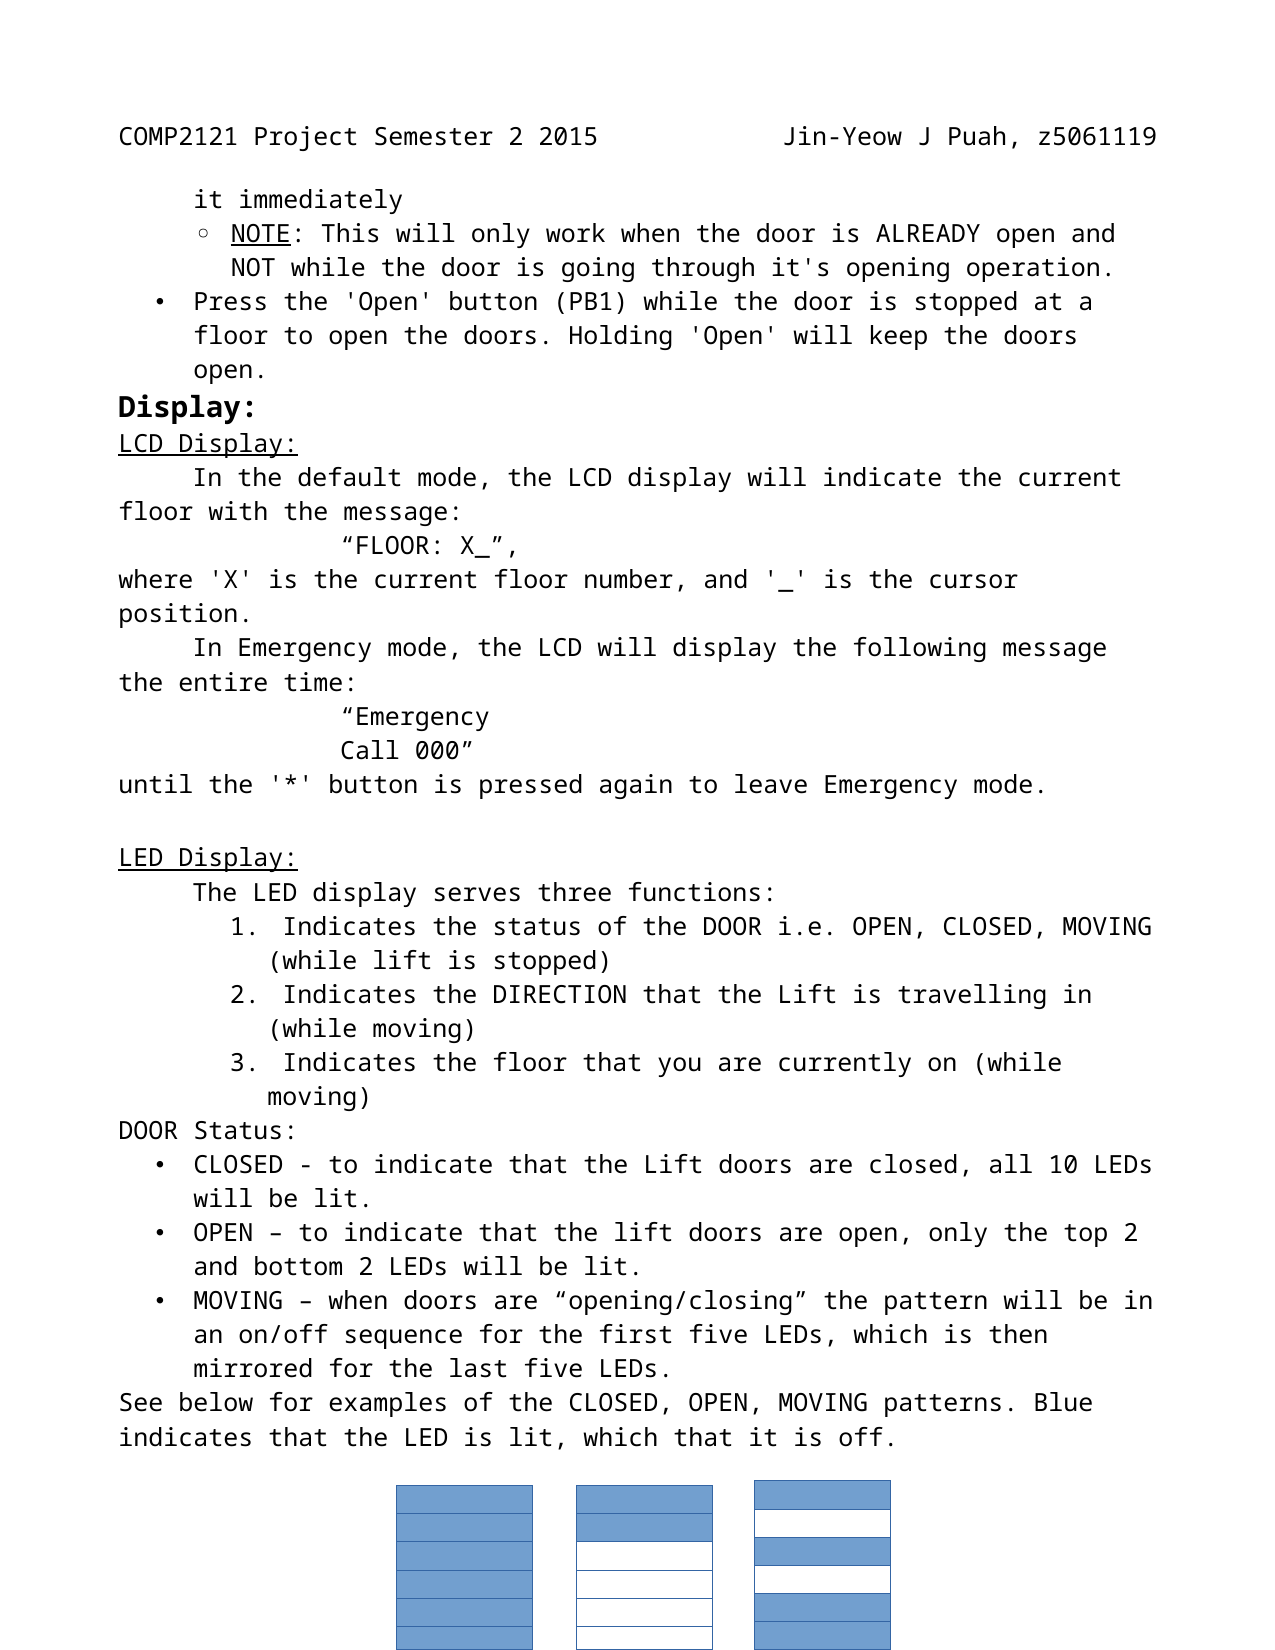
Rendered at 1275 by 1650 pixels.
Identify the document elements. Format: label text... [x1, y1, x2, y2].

text where 'X' is the current floor number, and '_' is the cursor position. [118, 562, 1157, 630]
text DOOR Status: [118, 1113, 1157, 1147]
text See below for examples of the CLOSED, OPEN, MOVING patterns. Blue indicates that the LED is lit, which that it is off. [118, 1385, 1157, 1453]
text until the '*' button is pressed again to leave Emergency mode. [118, 766, 1157, 800]
list CLOSED - to indicate that the Lift doors are closed, all 10 LEDs will be lit. [156, 1147, 1157, 1215]
list Press the 'Open' button (PB1) while the door is stopped at a floor to open the doors. Holding 'Open' will keep the doors open. [156, 284, 1157, 386]
list Indicates the floor that you are currently on (while moving) [229, 1044, 1157, 1113]
list OPEN – to indicate that the lift doors are open, only the top 2 and bottom 2 LEDs will be lit. [156, 1215, 1157, 1283]
text “FLOOR: X_”, [118, 528, 1157, 562]
list Indicates the status of the DOOR i.e. OPEN, CLOSED, MOVING (while lift is stopped) [229, 908, 1157, 976]
text “Emergency [118, 698, 1157, 732]
text Call 000” [118, 732, 1157, 766]
list MOVING – when doors are “opening/closing” the pattern will be in an on/off sequence for the first five LEDs, which is then mirrored for the last five LEDs. [156, 1283, 1157, 1385]
text In Emergency mode, the LCD will display the following message the entire time: [118, 630, 1157, 698]
list NOTE: This will only work when the door is ALREADY open and NOT while the door is going through it's opening operation. [193, 216, 1157, 284]
text LCD Display: [118, 426, 1157, 460]
text Display: [118, 386, 1157, 426]
text The LED display serves three functions: [118, 874, 1157, 908]
list Indicates the DIRECTION that the Lift is travelling in (while moving) [229, 976, 1157, 1044]
text In the default mode, the LCD display will indicate the current floor with the message: [118, 460, 1157, 528]
list it immediately [156, 182, 1157, 216]
text LED Display: [118, 840, 1157, 874]
